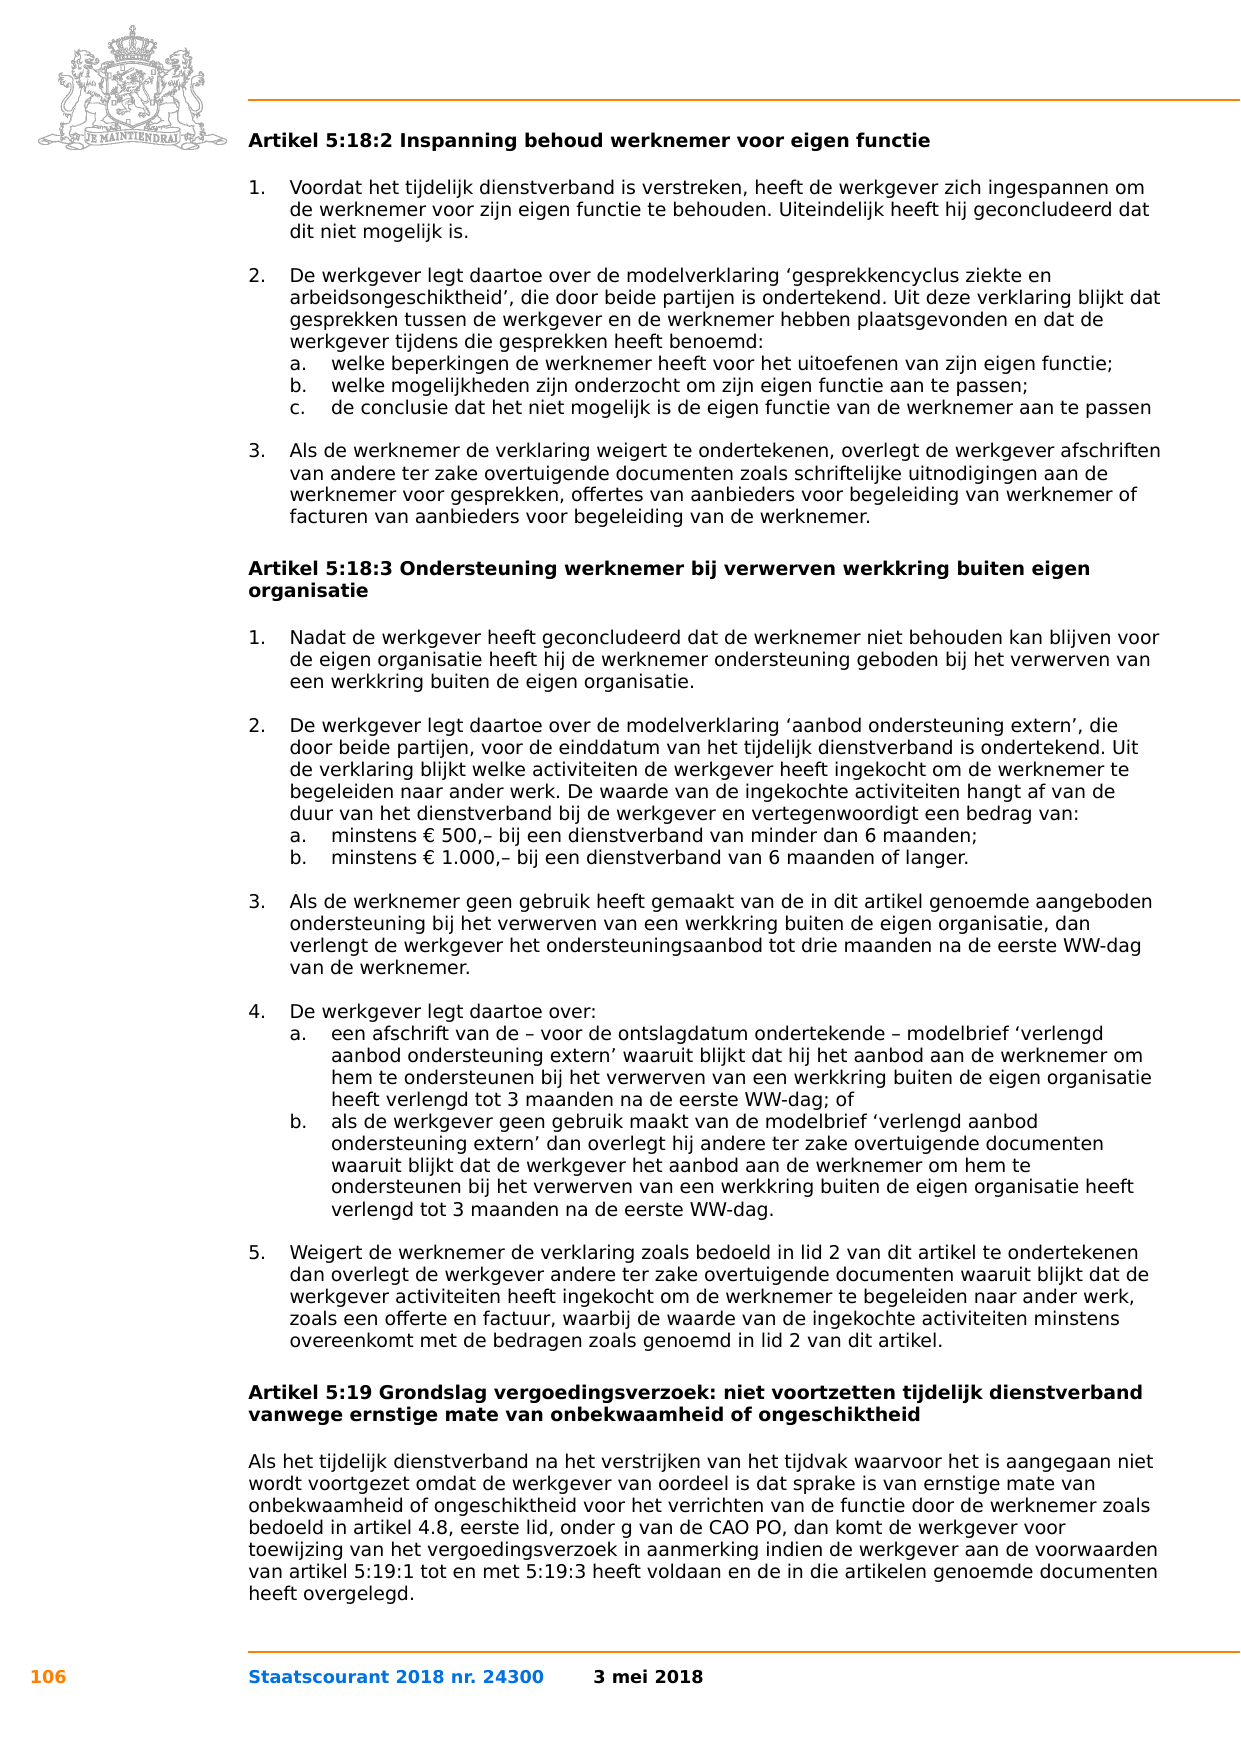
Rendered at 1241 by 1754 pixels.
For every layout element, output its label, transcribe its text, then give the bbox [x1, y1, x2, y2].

subtitle Artikel 5:18:3 Ondersteuning werknemer bij verwerven werkkring buiten eigen organisatie [248, 558, 1163, 602]
picture [38, 25, 227, 150]
text a. minstens € 500,– bij een dienstverband van minder dan 6 maanden; [289, 825, 1163, 847]
text a. een afschrift van de – voor de ontslagdatum ondertekende – modelbrief ‘verlengd aanbod ondersteuning extern’ waaruit blijkt dat hij het aanbod aan de werknemer om hem te ondersteunen bij het verwerven van een werkkring buiten de eigen organisatie heeft verlengd tot 3 maanden na de eerste WW-dag; of [289, 1023, 1163, 1111]
text 4. De werkgever legt daartoe over: [248, 1001, 1163, 1023]
text b. minstens € 1.000,– bij een dienstverband van 6 maanden of langer. [289, 847, 1163, 869]
text 1. Nadat de werkgever heeft geconcludeerd dat de werknemer niet behouden kan blijven voor de eigen organisatie heeft hij de werknemer ondersteuning geboden bij het verwerven van een werkkring buiten de eigen organisatie. [248, 627, 1163, 693]
text 1. Voordat het tijdelijk dienstverband is verstreken, heeft de werkgever zich ingespannen om de werknemer voor zijn eigen functie te behouden. Uiteindelijk heeft hij geconcludeerd dat dit niet mogelijk is. [248, 177, 1163, 243]
text b. welke mogelijkheden zijn onderzocht om zijn eigen functie aan te passen; [289, 374, 1163, 397]
text 2. De werkgever legt daartoe over de modelverklaring ‘aanbod ondersteuning extern’, die door beide partijen, voor de einddatum van het tijdelijk dienstverband is ondertekend. Uit de verklaring blijkt welke activiteiten de werkgever heeft ingekocht om de werknemer te begeleiden naar ander werk. De waarde van de ingekochte activiteiten hangt af van de duur van het dienstverband bij de werkgever en vertegenwoordigt een bedrag van: [248, 715, 1163, 825]
subtitle Artikel 5:19 Grondslag vergoedingsverzoek: niet voortzetten tijdelijk dienstverband vanwege ernstige mate van onbekwaamheid of ongeschiktheid [248, 1382, 1163, 1426]
text 5. Weigert de werknemer de verklaring zoals bedoeld in lid 2 van dit artikel te ondertekenen dan overlegt de werkgever andere ter zake overtuigende documenten waaruit blijkt dat de werkgever activiteiten heeft ingekocht om de werknemer te begeleiden naar ander werk, zoals een offerte en factuur, waarbij de waarde van de ingekochte activiteiten minstens overeenkomt met de bedragen zoals genoemd in lid 2 van dit artikel. [248, 1242, 1163, 1352]
text 2. De werkgever legt daartoe over de modelverklaring ‘gesprekkencyclus ziekte en arbeidsongeschiktheid’, die door beide partijen is ondertekend. Uit deze verklaring blijkt dat gesprekken tussen de werkgever en de werknemer hebben plaatsgevonden en dat de werkgever tijdens die gesprekken heeft benoemd: [248, 265, 1163, 353]
text 3. Als de werknemer de verklaring weigert te ondertekenen, overlegt de werkgever afschriften van andere ter zake overtuigende documenten zoals schriftelijke uitnodigingen aan de werknemer voor gesprekken, offertes van aanbieders voor begeleiding van werknemer of facturen van aanbieders voor begeleiding van de werknemer. [248, 440, 1163, 528]
text b. als de werkgever geen gebruik maakt van de modelbrief ‘verlengd aanbod ondersteuning extern’ dan overlegt hij andere ter zake overtuigende documenten waaruit blijkt dat de werkgever het aanbod aan de werknemer om hem te ondersteunen bij het verwerven van een werkkring buiten de eigen organisatie heeft verlengd tot 3 maanden na de eerste WW-dag. [289, 1111, 1163, 1220]
text 3. Als de werknemer geen gebruik heeft gemaakt van de in dit artikel genoemde aangeboden ondersteuning bij het verwerven van een werkkring buiten de eigen organisatie, dan verlengt de werkgever het ondersteuningsaanbod tot drie maanden na de eerste WW-dag van de werknemer. [248, 891, 1163, 979]
subtitle Artikel 5:18:2 Inspanning behoud werknemer voor eigen functie [248, 130, 1163, 152]
text a. welke beperkingen de werknemer heeft voor het uitoefenen van zijn eigen functie; [289, 353, 1163, 374]
text Als het tijdelijk dienstverband na het verstrijken van het tijdvak waarvoor het is aangegaan niet wordt voortgezet omdat de werkgever van oordeel is dat sprake is van ernstige mate van onbekwaamheid of ongeschiktheid voor het verrichten van de functie door de werknemer zoals bedoeld in artikel 4.8, eerste lid, onder g van de CAO PO, dan komt de werkgever voor toewijzing van het vergoedingsverzoek in aanmerking indien de werkgever aan de voorwaarden van artikel 5:19:1 tot en met 5:19:3 heeft voldaan en de in die artikelen genoemde documenten heeft overgelegd. [248, 1451, 1163, 1605]
text c. de conclusie dat het niet mogelijk is de eigen functie van de werknemer aan te passen [289, 397, 1163, 418]
